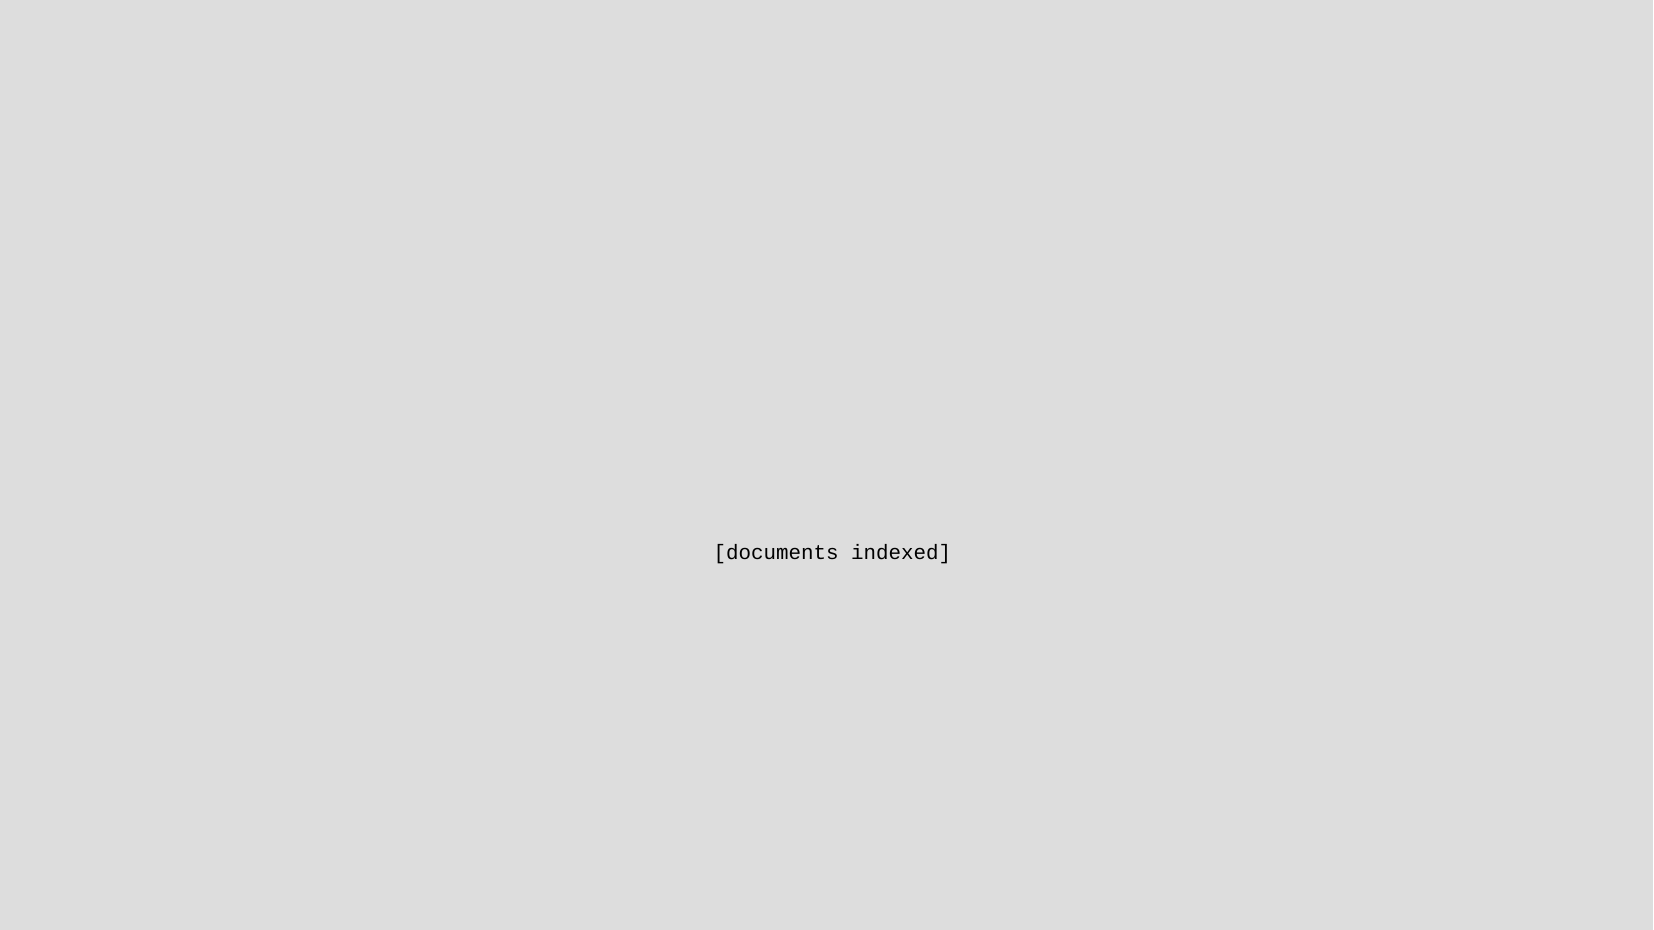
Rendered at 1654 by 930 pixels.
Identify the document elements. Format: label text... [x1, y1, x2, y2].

text_box [documents indexed] [698, 534, 966, 574]
